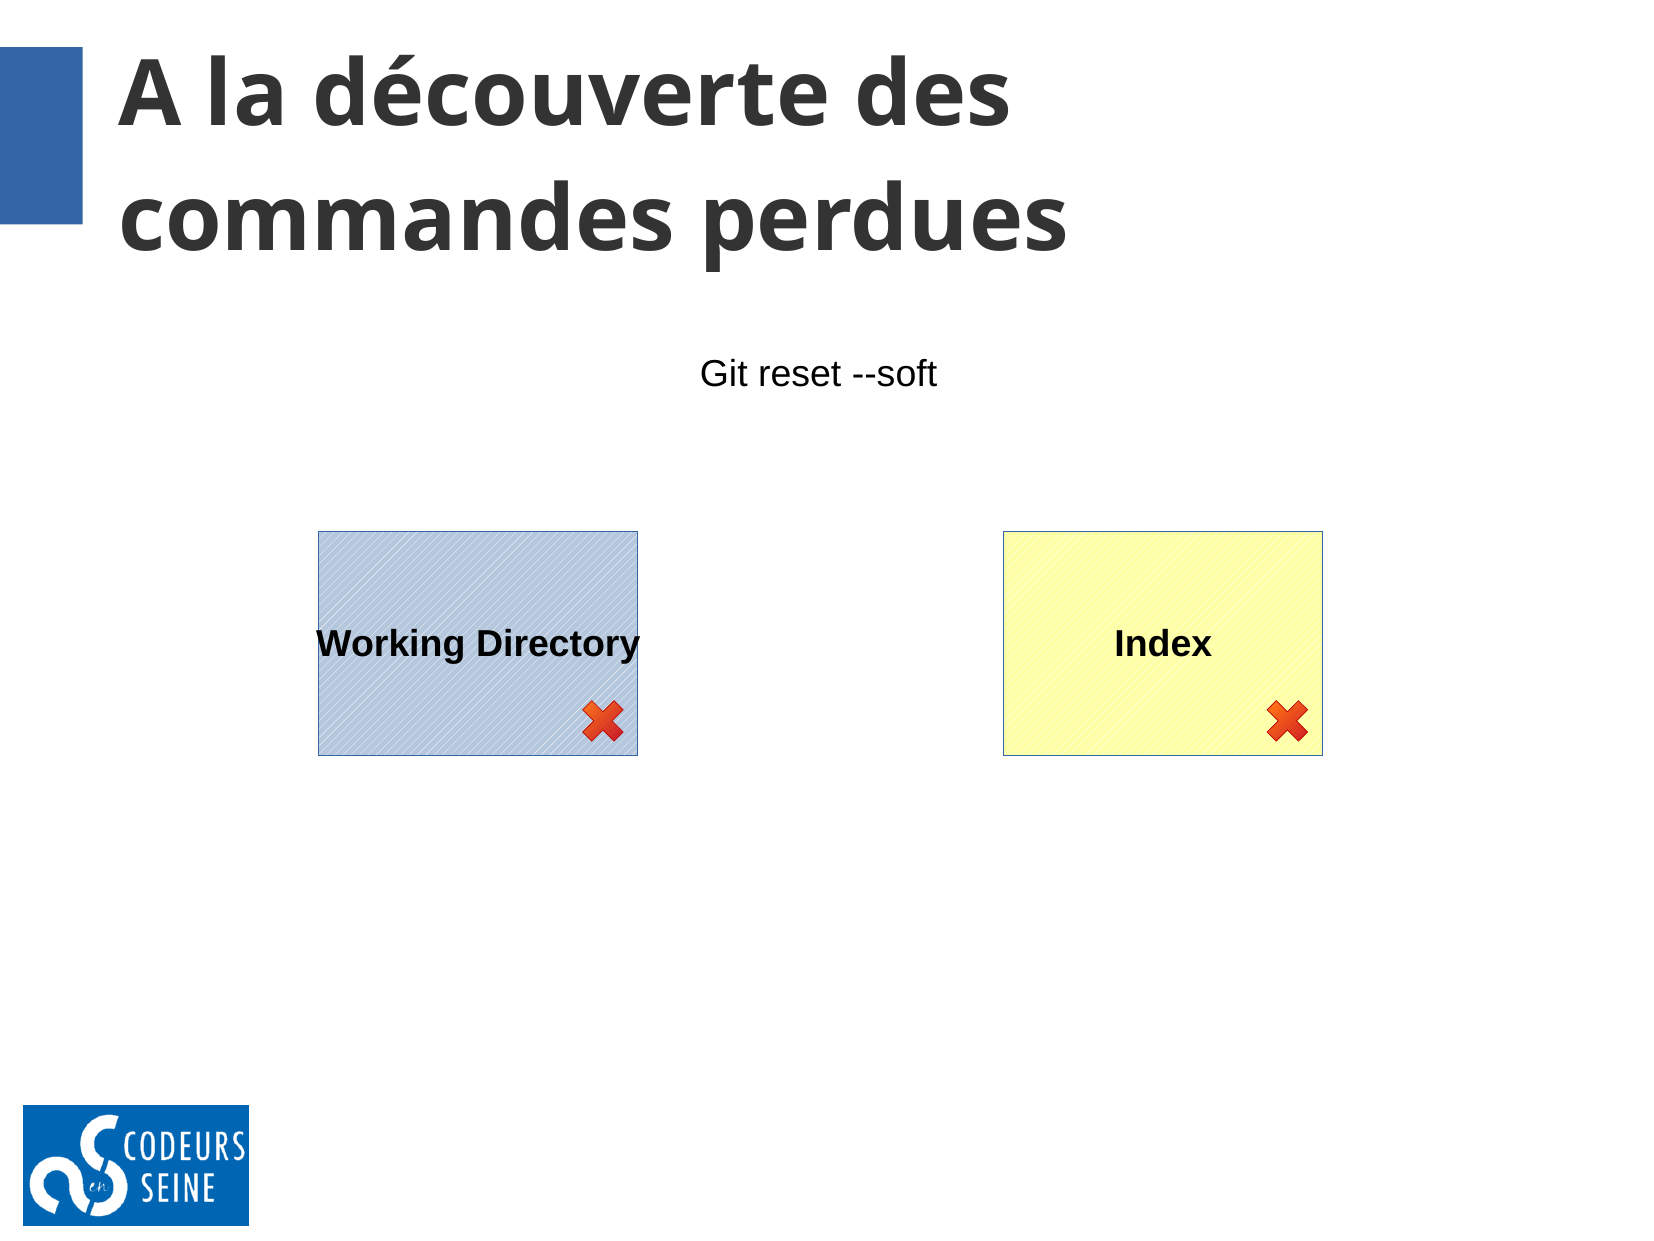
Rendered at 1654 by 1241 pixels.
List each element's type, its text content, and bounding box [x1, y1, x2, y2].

text_box Git reset --soft [685, 344, 953, 402]
title A la découverte des commandes perdues [118, 45, 1571, 260]
picture [567, 685, 638, 756]
text_box Index [1003, 531, 1323, 756]
picture [1251, 685, 1323, 756]
text_box Working Directory [318, 531, 638, 756]
picture [23, 1105, 249, 1226]
